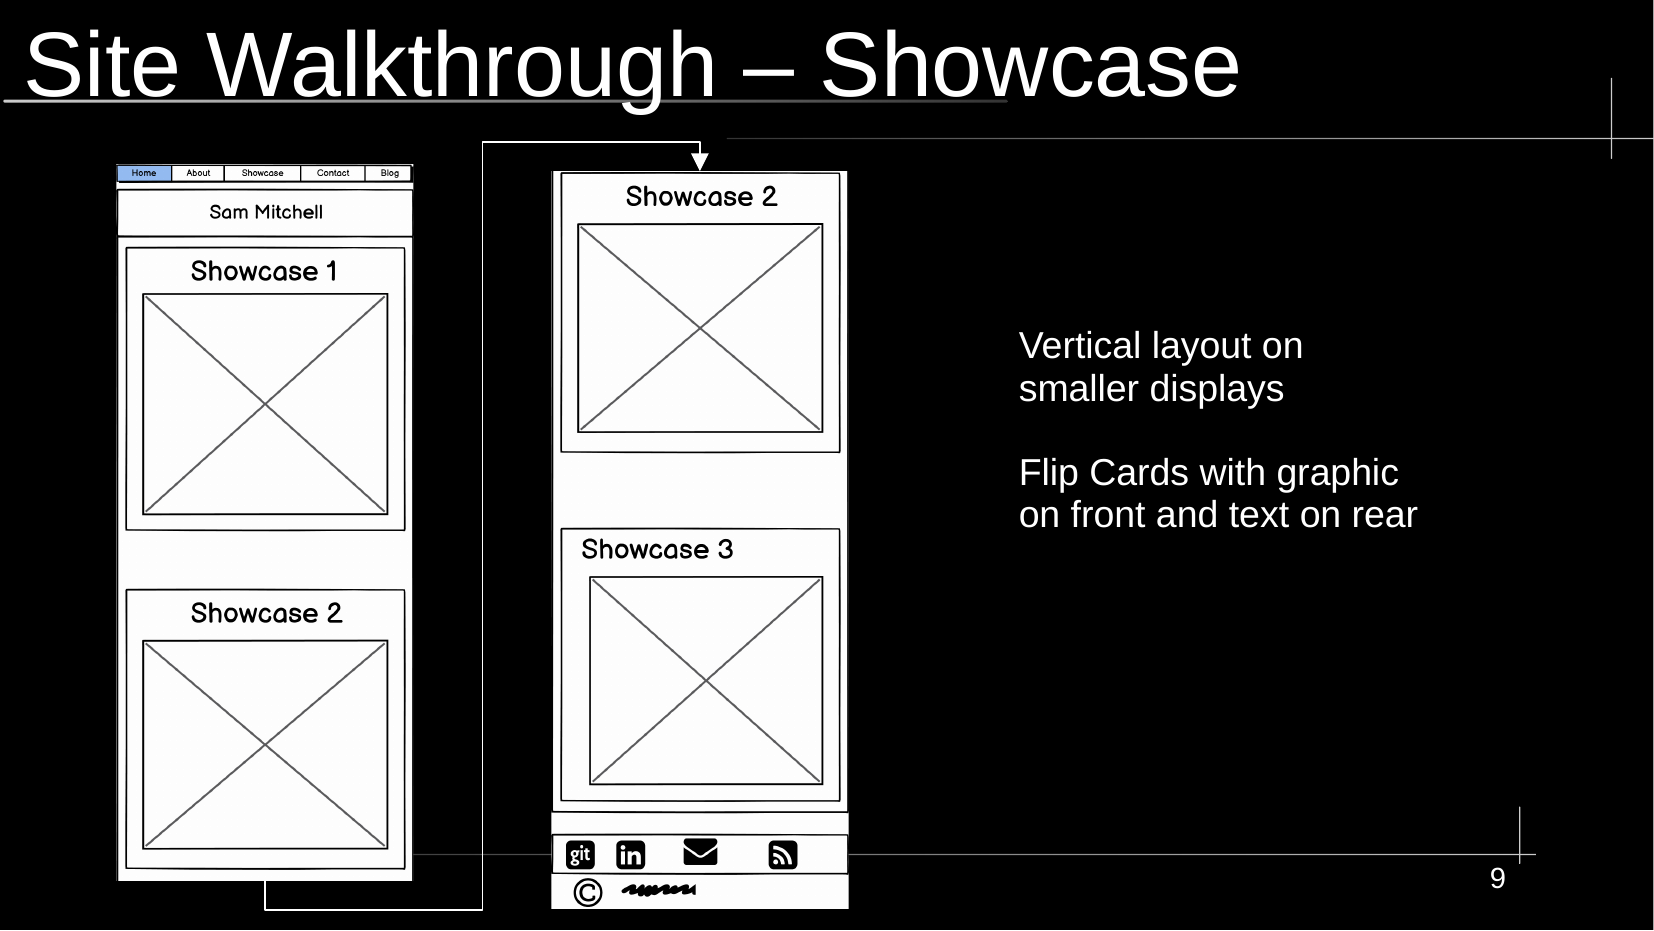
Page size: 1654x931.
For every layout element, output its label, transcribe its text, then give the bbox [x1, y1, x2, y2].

picture [116, 164, 414, 881]
picture [551, 171, 849, 909]
text_box Vertical layout on smaller displays Flip Cards with graphic on front and text on rear [1003, 317, 1447, 543]
title Site Walkthrough – Showcase [23, 11, 1589, 119]
